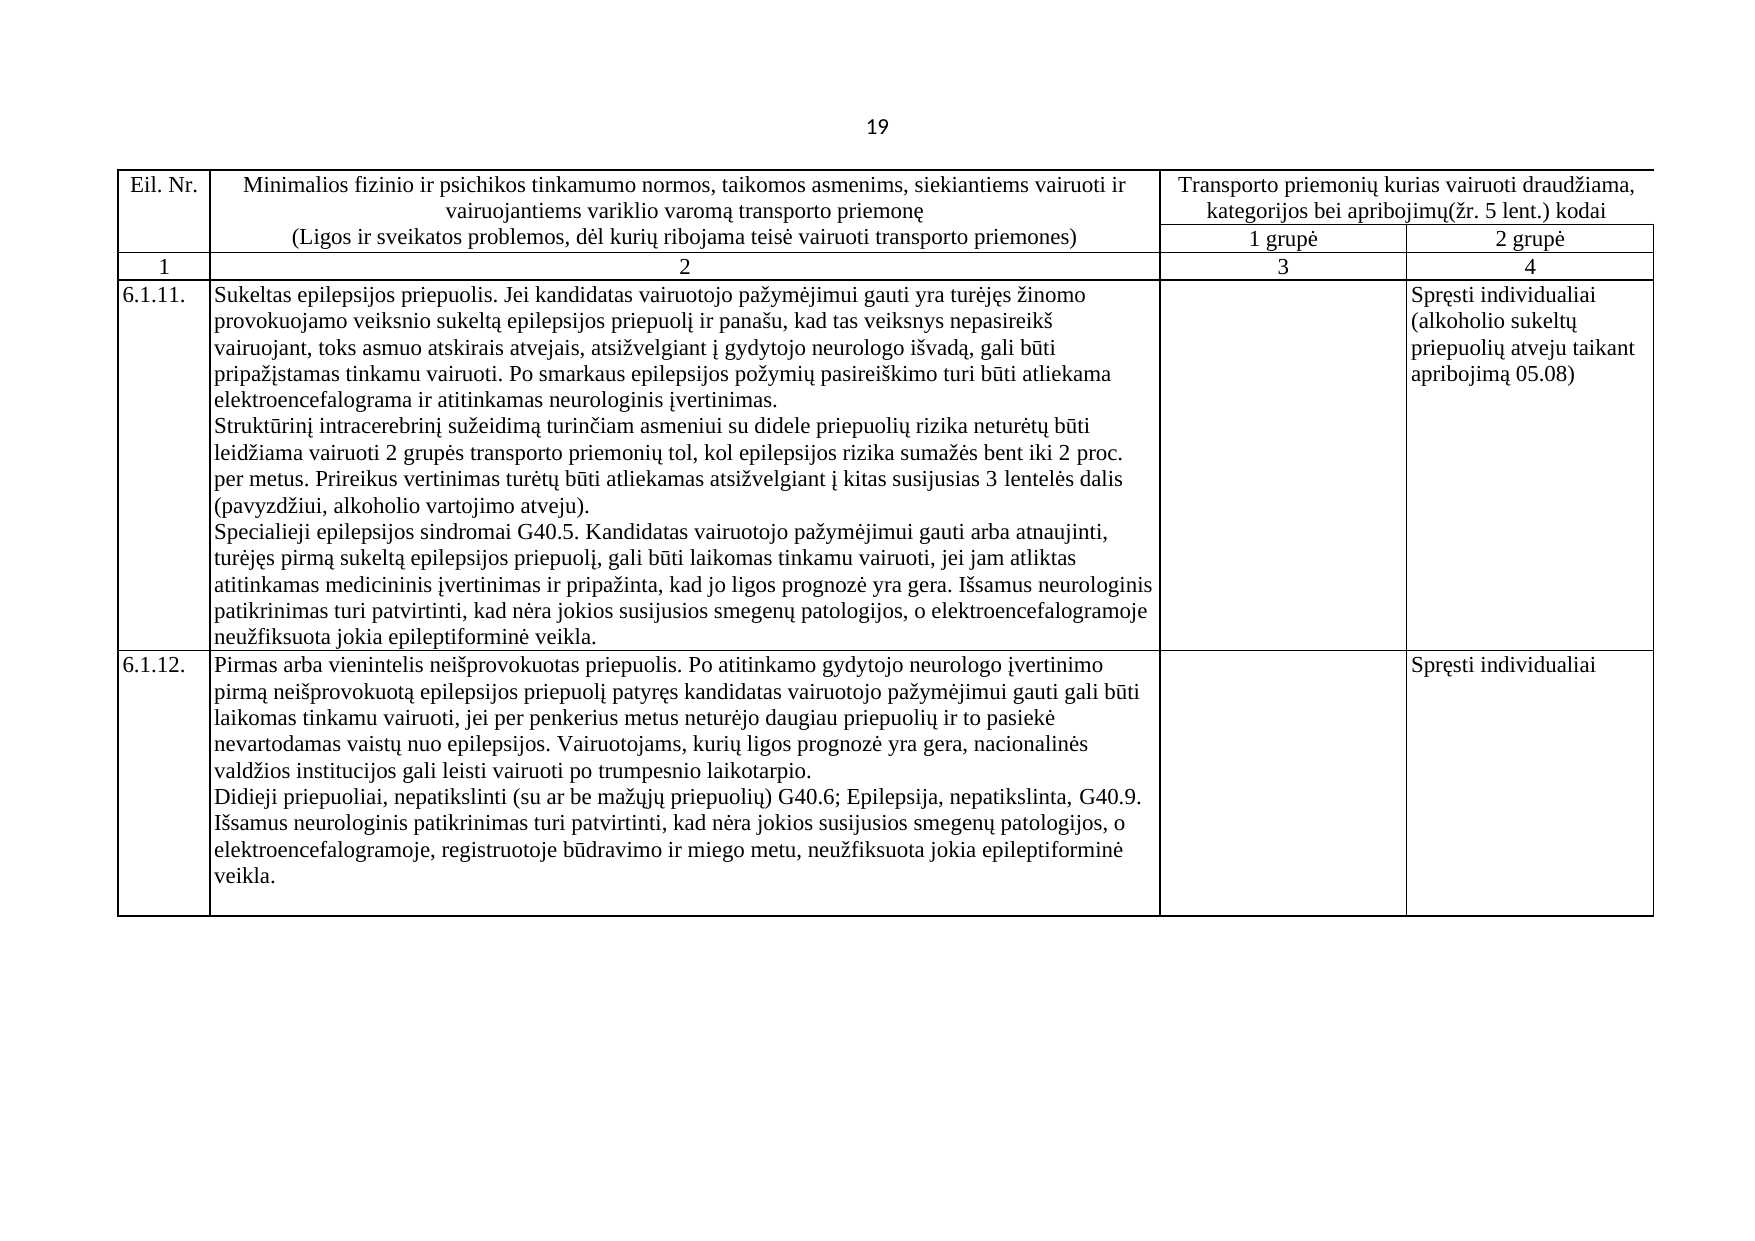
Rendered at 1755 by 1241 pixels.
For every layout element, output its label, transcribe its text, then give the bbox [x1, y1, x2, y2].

table_cell Spręsti individualiai [1407, 651, 1653, 915]
table_cell 2 [211, 253, 1159, 279]
table_header Transporto priemonių kurias vairuoti draudžiama, kategorijos bei apribojimų(žr. 5 lent.) kodai [1161, 171, 1653, 223]
table_header Eil. Nr. [119, 171, 209, 251]
table_cell 6.1.11. [119, 281, 209, 650]
table_cell 6.1.12. [119, 651, 209, 915]
table_cell 2 grupė [1407, 225, 1653, 251]
table_cell Pirmas arba vienintelis neišprovokuotas priepuolis. Po atitinkamo gydytojo neurologo įvertinimo pirmą neišprovokuotą epilepsijos priepuolį patyręs kandidatas vairuotojo pažymėjimui gauti gali būti laikomas tinkamu vairuoti, jei per penkerius metus neturėjo daugiau priepuolių ir to pasiekė nevartodamas vaistų nuo epilepsijos. Vairuotojams, kurių ligos prognozė yra gera, nacionalinės valdžios institucijos gali leisti vairuoti po trumpesnio laikotarpio. Didieji priepuoliai, nepatikslinti (su ar be mažųjų priepuolių) G40.6; Epilepsija, nepatikslinta, g40.9. Išsamus neurologinis patikrinimas turi patvirtinti, kad nėra jokios susijusios smegenų patologijos, o elektroencefalogramoje, registruotoje būdravimo ir miego metu, neužfiksuota jokia epileptiforminė veikla. [211, 651, 1159, 915]
table_cell Sukeltas epilepsijos priepuolis. Jei kandidatas vairuotojo pažymėjimui gauti yra turėjęs žinomo provokuojamo veiksnio sukeltą epilepsijos priepuolį ir panašu, kad tas veiksnys nepasireikš vairuojant, toks asmuo atskirais atvejais, atsižvelgiant į gydytojo neurologo išvadą, gali būti pripažįstamas tinkamu vairuoti. Po smarkaus epilepsijos požymių pasireiškimo turi būti atliekama elektroencefalograma ir atitinkamas neurologinis įvertinimas. Struktūrinį intracerebrinį sužeidimą turinčiam asmeniui su didele priepuolių rizika neturėtų būti leidžiama vairuoti 2 grupės transporto priemonių tol, kol epilepsijos rizika sumažės bent iki 2 proc. per metus. Prireikus vertinimas turėtų būti atliekamas atsižvelgiant į kitas susijusias 3 lentelės dalis (pavyzdžiui, alkoholio vartojimo atveju). Specialieji epilepsijos sindromai G40.5. Kandidatas vairuotojo pažymėjimui gauti arba atnaujinti, turėjęs pirmą sukeltą epilepsijos priepuolį, gali būti laikomas tinkamu vairuoti, jei jam atliktas atitinkamas medicininis įvertinimas ir pripažinta, kad jo ligos prognozė yra gera. Išsamus neurologinis patikrinimas turi patvirtinti, kad nėra jokios susijusios smegenų patologijos, o elektroencefalogramoje neužfiksuota jokia epileptiforminė veikla. [211, 281, 1159, 650]
table_cell [1161, 651, 1406, 915]
table_cell [1161, 281, 1406, 650]
table_header Minimalios fizinio ir psichikos tinkamumo normos, taikomos asmenims, siekiantiems vairuoti ir vairuojantiems variklio varomą transporto priemonę (Ligos ir sveikatos problemos, dėl kurių ribojama teisė vairuoti transporto priemones) [211, 171, 1159, 251]
table_cell 3 [1161, 253, 1406, 279]
table_cell 4 [1407, 253, 1653, 279]
table_cell Spręsti individualiai (alkoholio sukeltų priepuolių atveju taikant apribojimą 05.08) [1407, 281, 1653, 650]
table_cell 1 [119, 253, 209, 279]
table_cell 1 grupė [1161, 225, 1406, 251]
